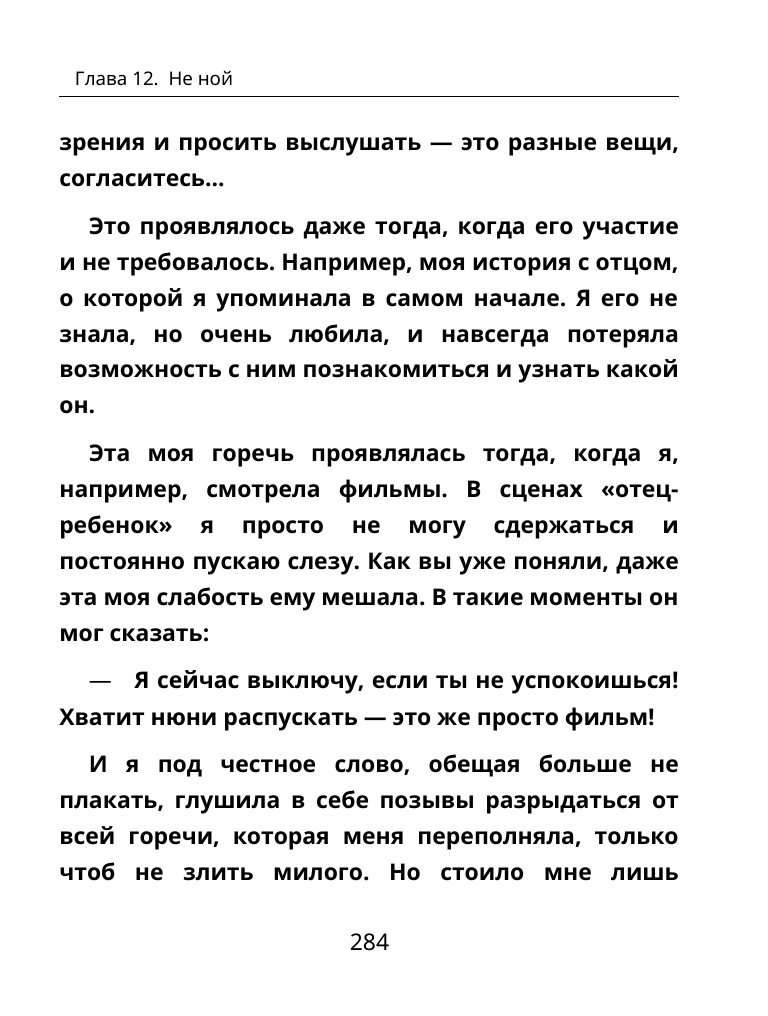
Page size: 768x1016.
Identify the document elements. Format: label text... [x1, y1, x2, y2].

text Эта моя горечь проявлялась тогда, когда я, например, смотрела фильмы. В сценах «отец-ребенок» я просто не могу сдержаться и постоянно пускаю слезу. Как вы уже поняли, даже эта моя слабость ему мешала. В такие моменты он мог сказать: [59, 437, 679, 648]
list Я сейчас выключу, если ты не успокоишься! Хватит нюни распускать — это же просто фильм! [59, 664, 679, 732]
text Это проявлялось даже тогда, когда его участие и не требовалось. Например, моя история с отцом, о которой я упоминала в самом начале. Я его не знала, но очень любила, и навсегда потеряла возможность с ним познакомиться и узнать какой он. [59, 210, 679, 421]
text И я под честное слово, обещая больше не плакать, глушила в себе позывы разрыдаться от всей горечи, которая меня переполняла, только чтоб не злить милого. Но стоило мне лишь [59, 748, 679, 887]
text зрения и просить выслушать — это разные вещи, согласитесь... [59, 126, 679, 193]
